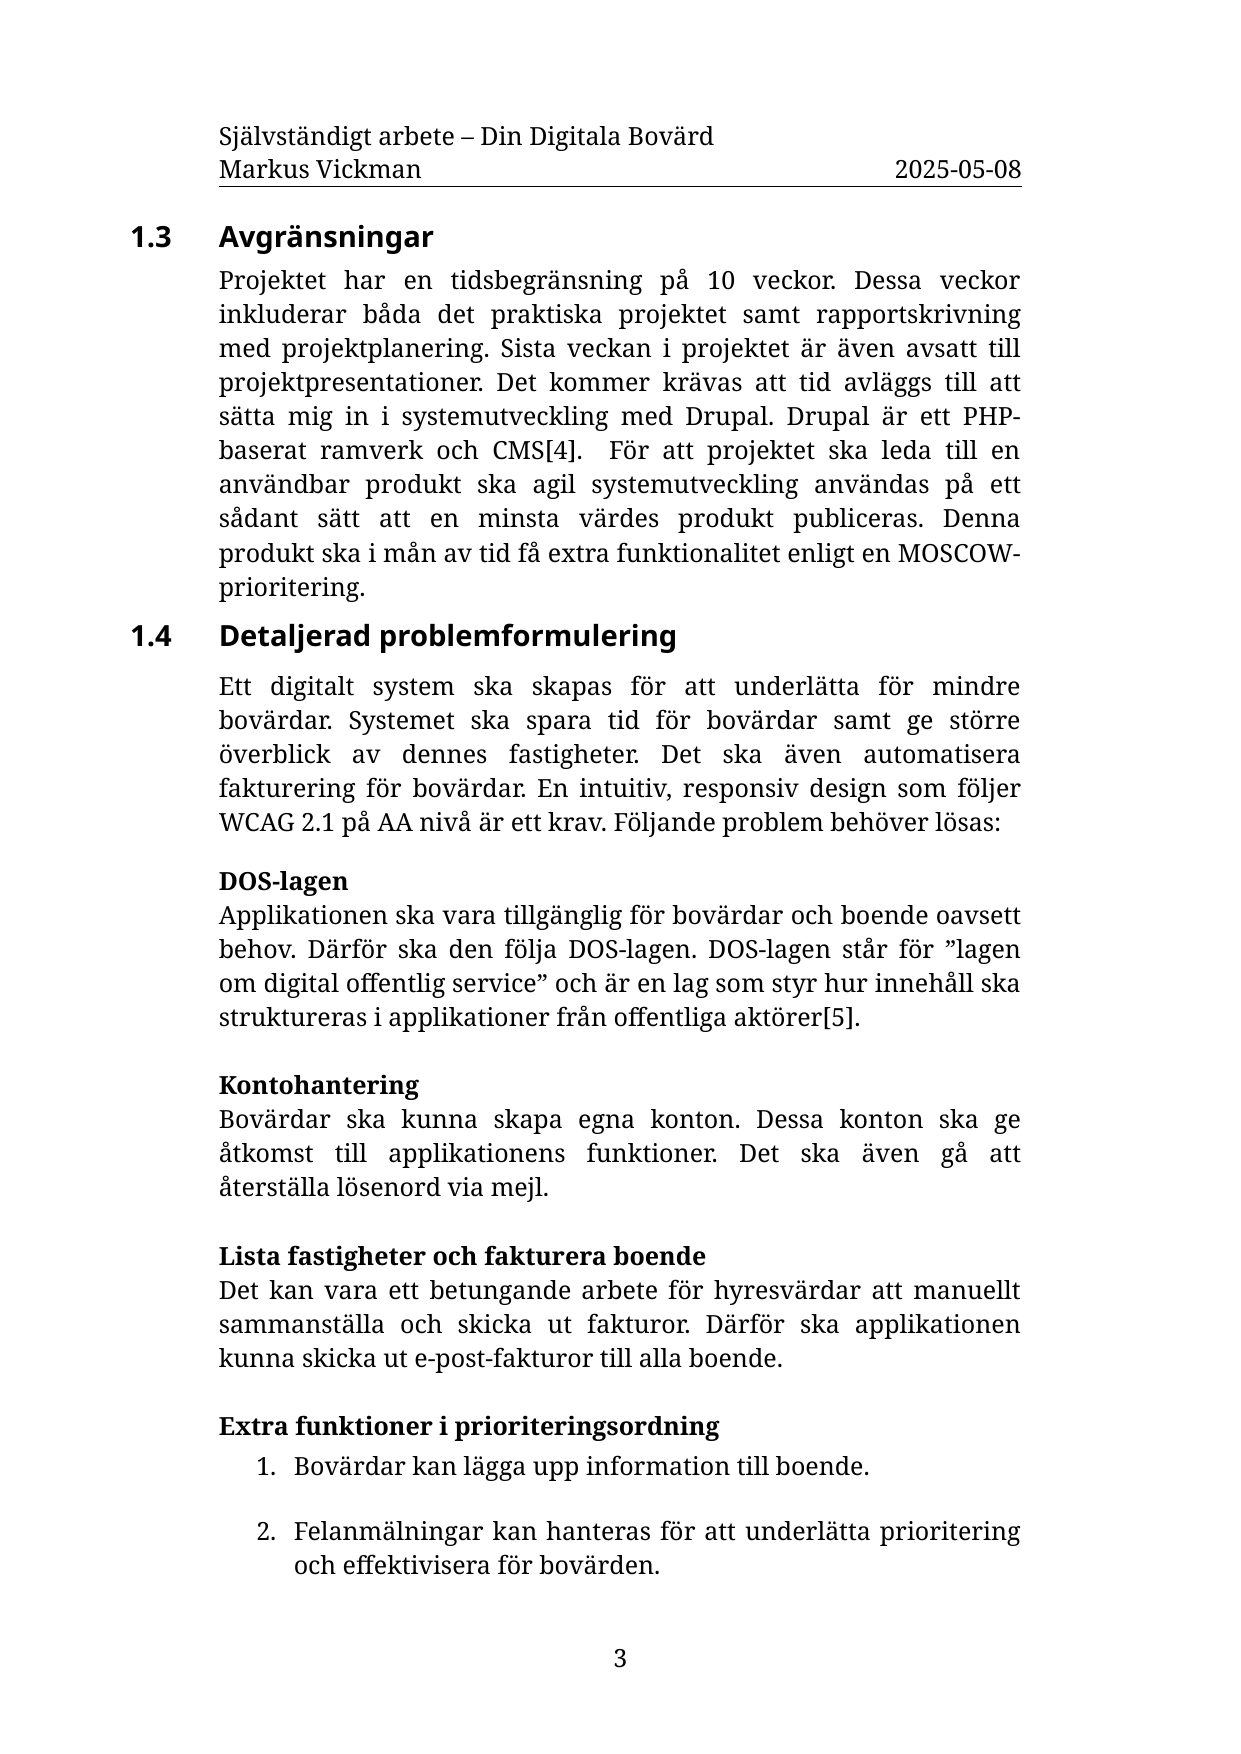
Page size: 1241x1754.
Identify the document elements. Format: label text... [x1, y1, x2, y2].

text Kontohantering [218, 1068, 1022, 1102]
text Lista fastigheter och fakturera boende [218, 1238, 1022, 1272]
subtitle Ett digitalt system ska skapas för att underlätta för mindre bovärdar. Systemet ska spara tid för bovärdar samt ge större överblick av dennes fastigheter. Det ska även automatisera fakturering för bovärdar. En intuitiv, responsiv design som följer WCAG 2.1 på AA nivå är ett krav. Följande problem behöver lösas: [218, 668, 1022, 839]
subtitle Detaljerad problemformulering [130, 616, 1022, 655]
subtitle Avgränsningar [130, 216, 1022, 256]
text Extra funktioner i prioriteringsordning [218, 1408, 1022, 1443]
text Projektet har en tidsbegränsning på 10 veckor. Dessa veckor inkluderar båda det praktiska projektet samt rapportskrivning med projektplanering. Sista veckan i projektet är även avsatt till projektpresentationer. Det kommer krävas att tid avläggs till att sätta mig in i systemutveckling med Drupal. Drupal är ett PHP-baserat ramverk och CMS[4]. För att projektet ska leda till en användbar produkt ska agil systemutveckling användas på ett sådant sätt att en minsta värdes produkt publiceras. Denna produkt ska i mån av tid få extra funktionalitet enligt en MOSCOW-prioritering. [218, 263, 1022, 603]
text Det kan vara ett betungande arbete för hyresvärdar att manuellt sammanställa och skicka ut fakturor. Därför ska applikationen kunna skicka ut e-post-fakturor till alla boende. [218, 1272, 1022, 1374]
text Bovärdar ska kunna skapa egna konton. Dessa konton ska ge åtkomst till applikationens funktioner. Det ska även gå att återställa lösenord via mejl. [218, 1102, 1022, 1204]
subtitle Bovärdar kan lägga upp information till boende. [256, 1448, 1022, 1483]
text DOS-lagen [218, 863, 1022, 898]
text Applikationen ska vara tillgänglig för bovärdar och boende oavsett behov. Därför ska den följa DOS-lagen. DOS-lagen står för ”lagen om digital offentlig service” och är en lag som styr hur innehåll ska struktureras i applikationer från offentliga aktörer[5]. [218, 898, 1022, 1034]
subtitle Felanmälningar kan hanteras för att underlätta prioritering och effektivisera för bovärden. [256, 1513, 1022, 1581]
